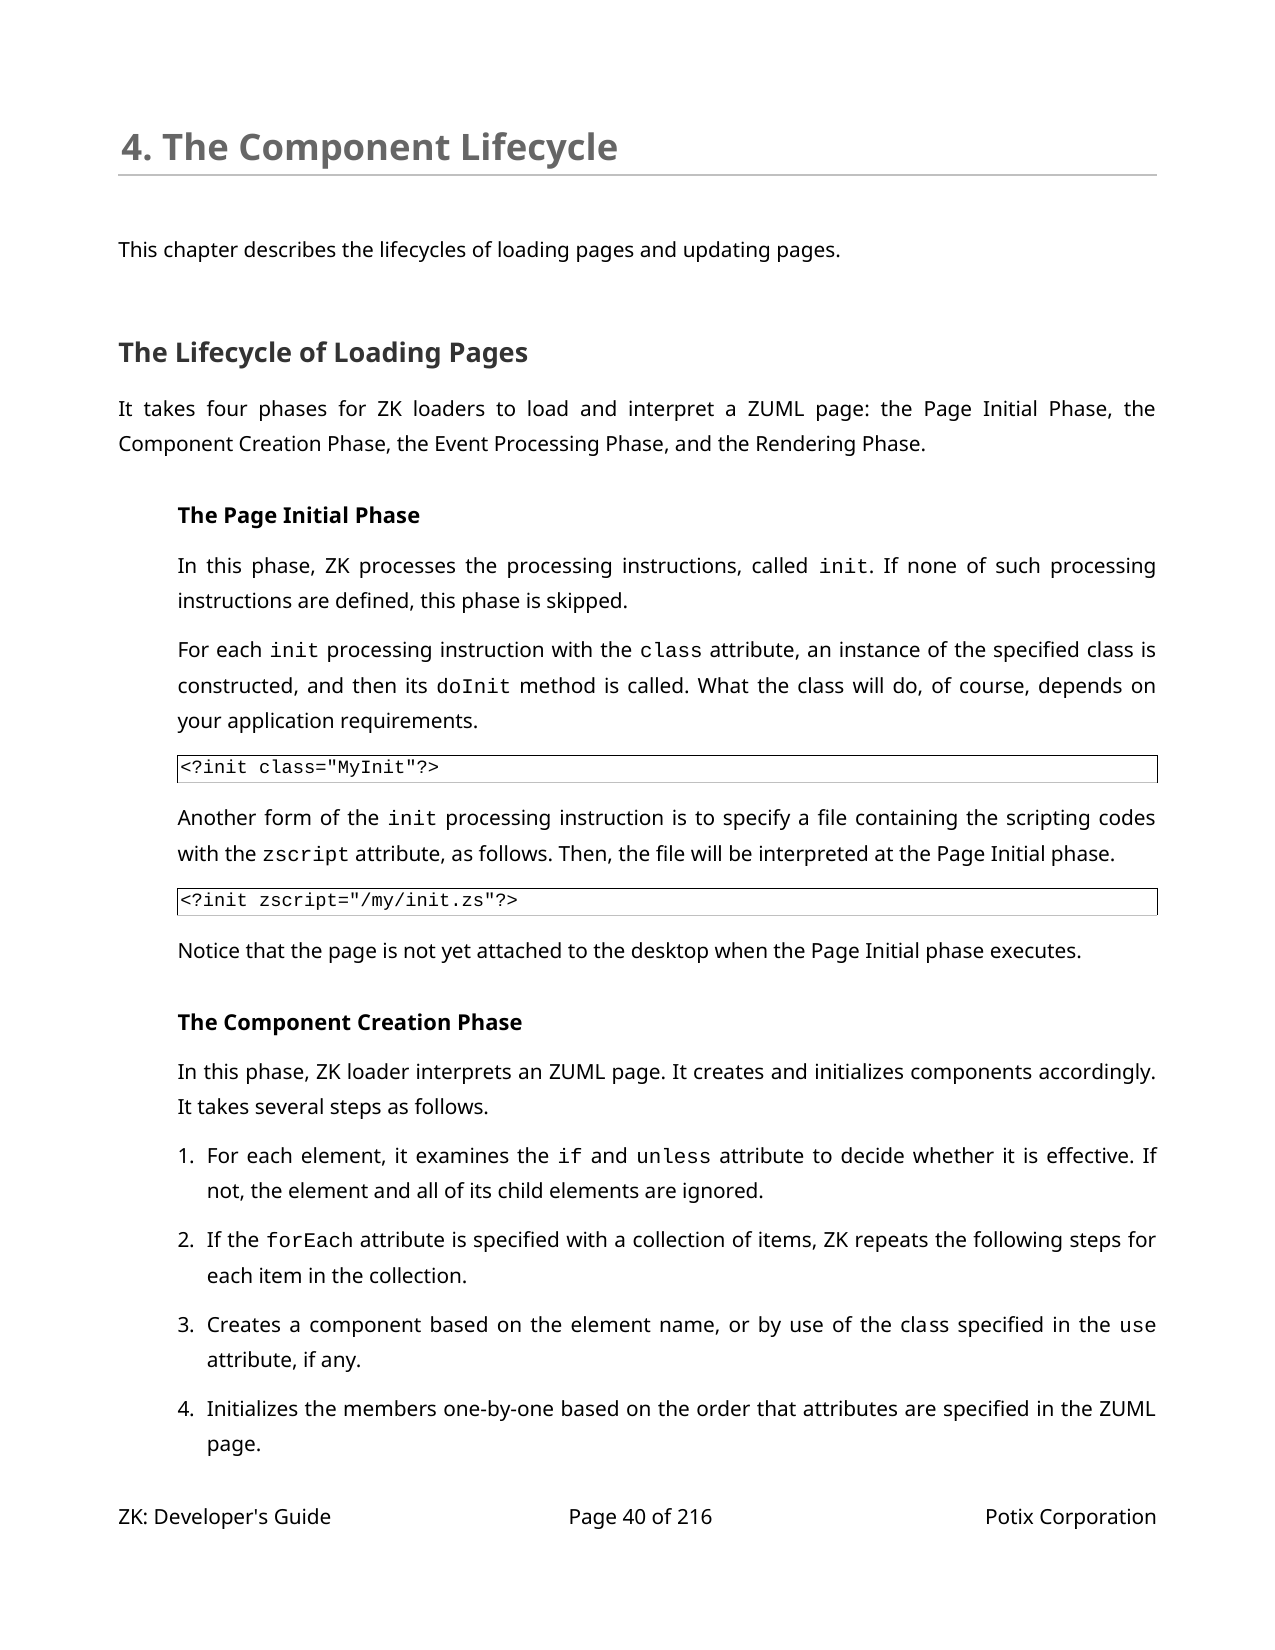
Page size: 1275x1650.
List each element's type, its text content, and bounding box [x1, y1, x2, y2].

text <?init class="MyInit"?> [178, 756, 1157, 782]
text For each init processing instruction with the class attribute, an instance of the specified class is constructed, and then its doInit method is called. What the class will do, of course, depends on your application requirements. [177, 635, 1157, 734]
list Creates a component based on the element name, or by use of the class specified in the use attribute, if any. [177, 1310, 1157, 1374]
text In this phase, ZK loader interprets an ZUML page. It creates and initializes components accordingly. It takes several steps as follows. [177, 1057, 1157, 1121]
subtitle The Lifecycle of Loading Pages [118, 334, 1157, 371]
text <?init zscript="/my/init.zs"?> [178, 889, 1157, 915]
text It takes four phases for ZK loaders to load and interpret a ZUML page: the Page Initial Phase, the Component Creation Phase, the Event Processing Phase, and the Rendering Phase. [118, 394, 1157, 458]
subtitle The Page Initial Phase [177, 500, 1157, 530]
subtitle 4. The Component Lifecycle [118, 118, 1157, 174]
subtitle The Component Creation Phase [177, 1006, 1157, 1036]
text Another form of the init processing instruction is to specify a file containing the scripting codes with the zscript attribute, as follows. Then, the file will be interpreted at the Page Initial phase. [177, 803, 1157, 867]
text In this phase, ZK processes the processing instructions, called init. If none of such processing instructions are defined, this phase is skipped. [177, 551, 1157, 615]
text Notice that the page is not yet attached to the desktop when the Page Initial phase executes. [177, 936, 1157, 964]
text This chapter describes the lifecycles of loading pages and updating pages. [118, 235, 1157, 263]
list For each element, it examines the if and unless attribute to decide whether it is effective. If not, the element and all of its child elements are ignored. [177, 1141, 1157, 1205]
list Initializes the members one-by-one based on the order that attributes are specified in the ZUML page. [177, 1394, 1157, 1458]
list If the forEach attribute is specified with a collection of items, ZK repeats the following steps for each item in the collection. [177, 1226, 1157, 1289]
